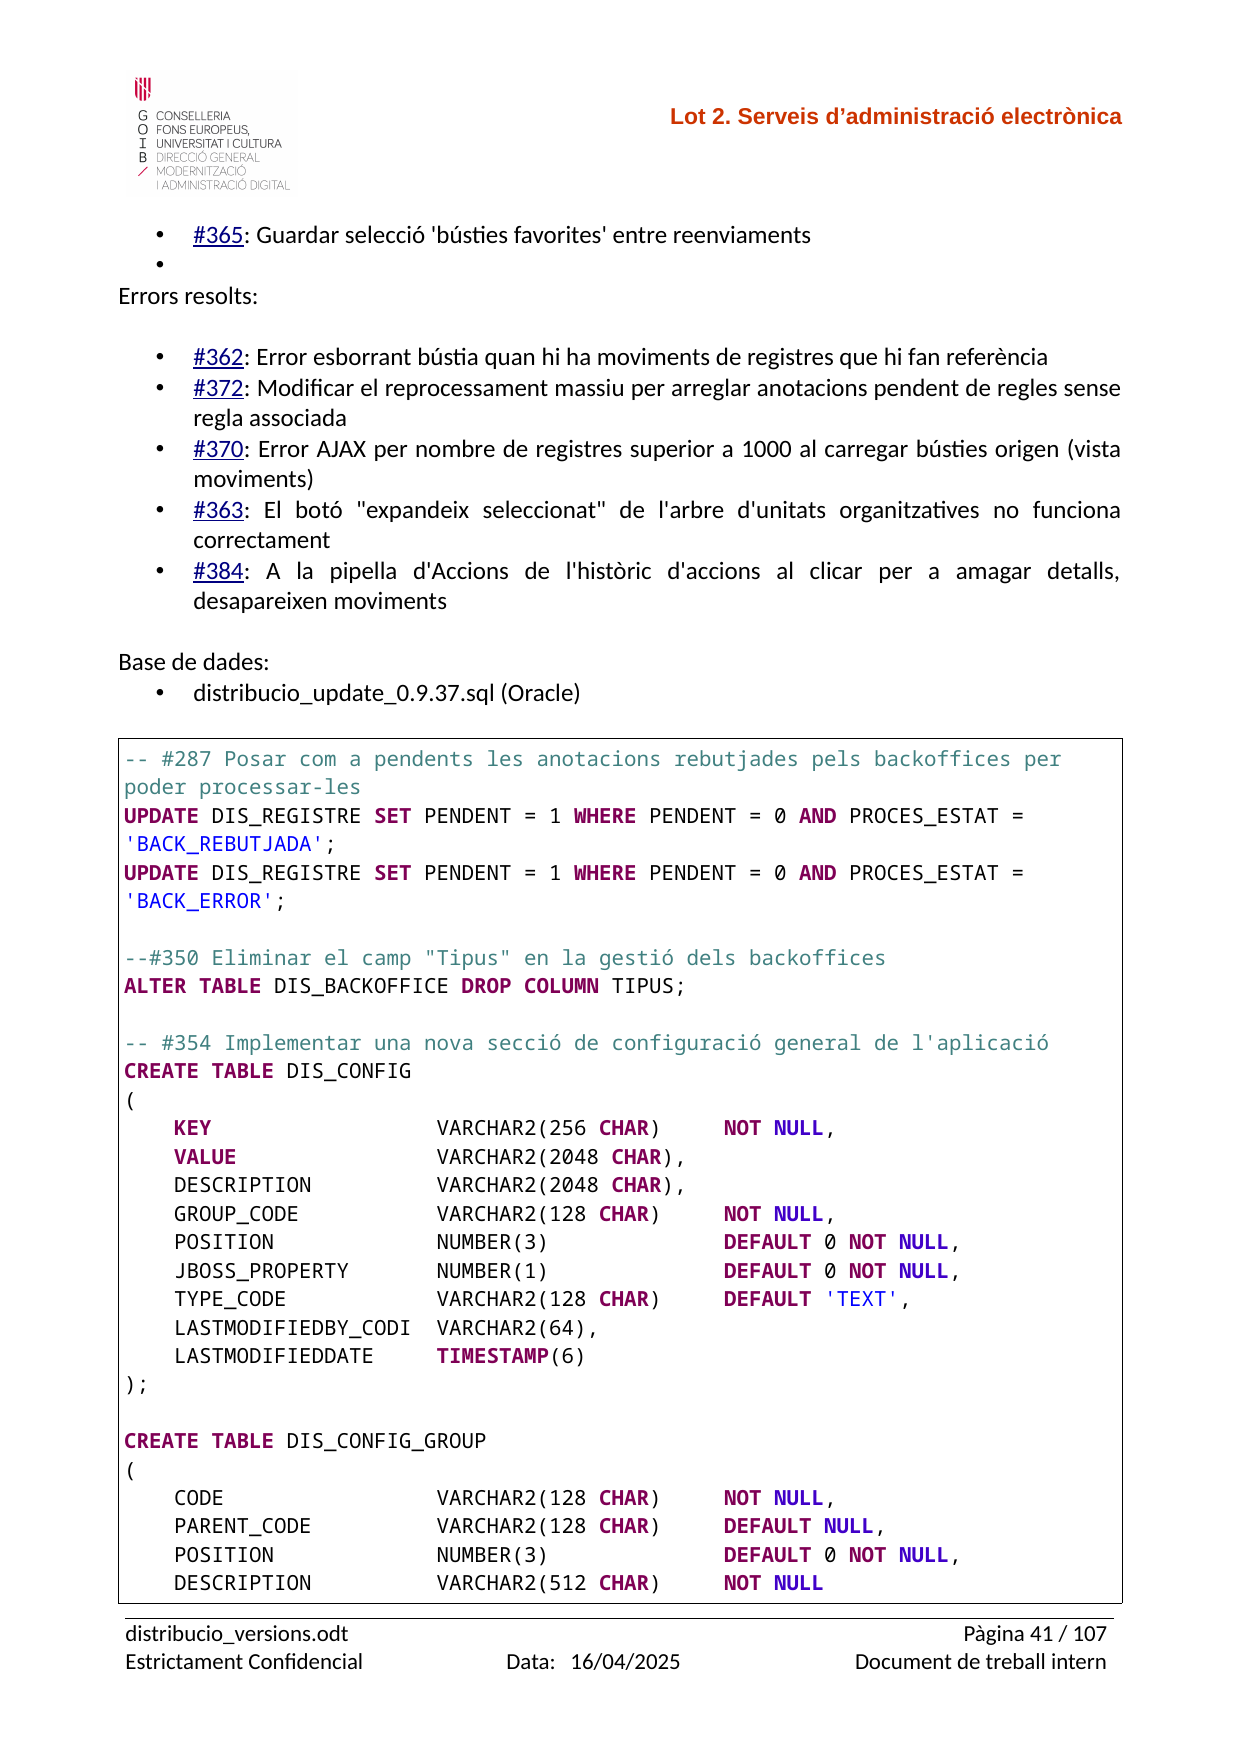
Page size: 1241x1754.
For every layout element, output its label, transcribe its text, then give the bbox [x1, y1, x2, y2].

list distribucio_update_0.9.37.sql (Oracle) [156, 677, 1122, 707]
text Errors resolts: [118, 280, 1122, 311]
list #372: Modificar el reprocessament massiu per arreglar anotacions pendent de regles sense regla associada [156, 372, 1122, 433]
table_header -- #287 Posar com a pendents les anotacions rebutjades pels backoffices per poder processar-les UPDATE DIS_REGISTRE SET PENDENT = 1 WHERE PENDENT = 0 AND PROCES_ESTAT = 'BACK_REBUTJADA'; UPDATE DIS_REGISTRE SET PENDENT = 1 WHERE PENDENT = 0 AND PROCES_ESTAT = 'BACK_ERROR'; --#350 Eliminar el camp "Tipus" en la gestió dels backoffices ALTER TABLE DIS_BACKOFFICE DROP COLUMN TIPUS; -- #354 Implementar una nova secció de configuració general de l'aplicació CREATE TABLE DIS_CONFIG ( KEY VARCHAR2(256 CHAR) NOT NULL, VALUE VARCHAR2(2048 CHAR), DESCRIPTION VARCHAR2(2048 CHAR), GROUP_CODE VARCHAR2(128 CHAR) NOT NULL, POSITION NUMBER(3) DEFAULT 0 NOT NULL, JBOSS_PROPERTY NUMBER(1) DEFAULT 0 NOT NULL, TYPE_CODE VARCHAR2(128 CHAR) DEFAULT 'TEXT', LASTMODIFIEDBY_CODI VARCHAR2(64), LASTMODIFIEDDATE TIMESTAMP(6) ); CREATE TABLE DIS_CONFIG_GROUP ( CODE VARCHAR2(128 CHAR) NOT NULL, PARENT_CODE VARCHAR2(128 CHAR) DEFAULT NULL, POSITION NUMBER(3) DEFAULT 0 NOT NULL, DESCRIPTION VARCHAR2(512 CHAR) NOT NULL [119, 739, 1122, 1603]
list #365: Guardar selecció 'bústies favorites' entre reenviaments [156, 219, 1122, 250]
list #363: El botó "expandeix seleccionat" de l'arbre d'unitats organitzatives no funciona correctament [156, 494, 1122, 555]
list #384: A la pipella d'Accions de l'històric d'accions al clicar per a amagar detalls, desapareixen moviments [156, 555, 1122, 616]
picture [126, 70, 299, 197]
text Base de dades: [118, 646, 1122, 677]
list #370: Error AJAX per nombre de registres superior a 1000 al carregar bústies origen (vista moviments) [156, 433, 1122, 494]
list #362: Error esborrant bústia quan hi ha moviments de registres que hi fan referència [156, 341, 1122, 372]
